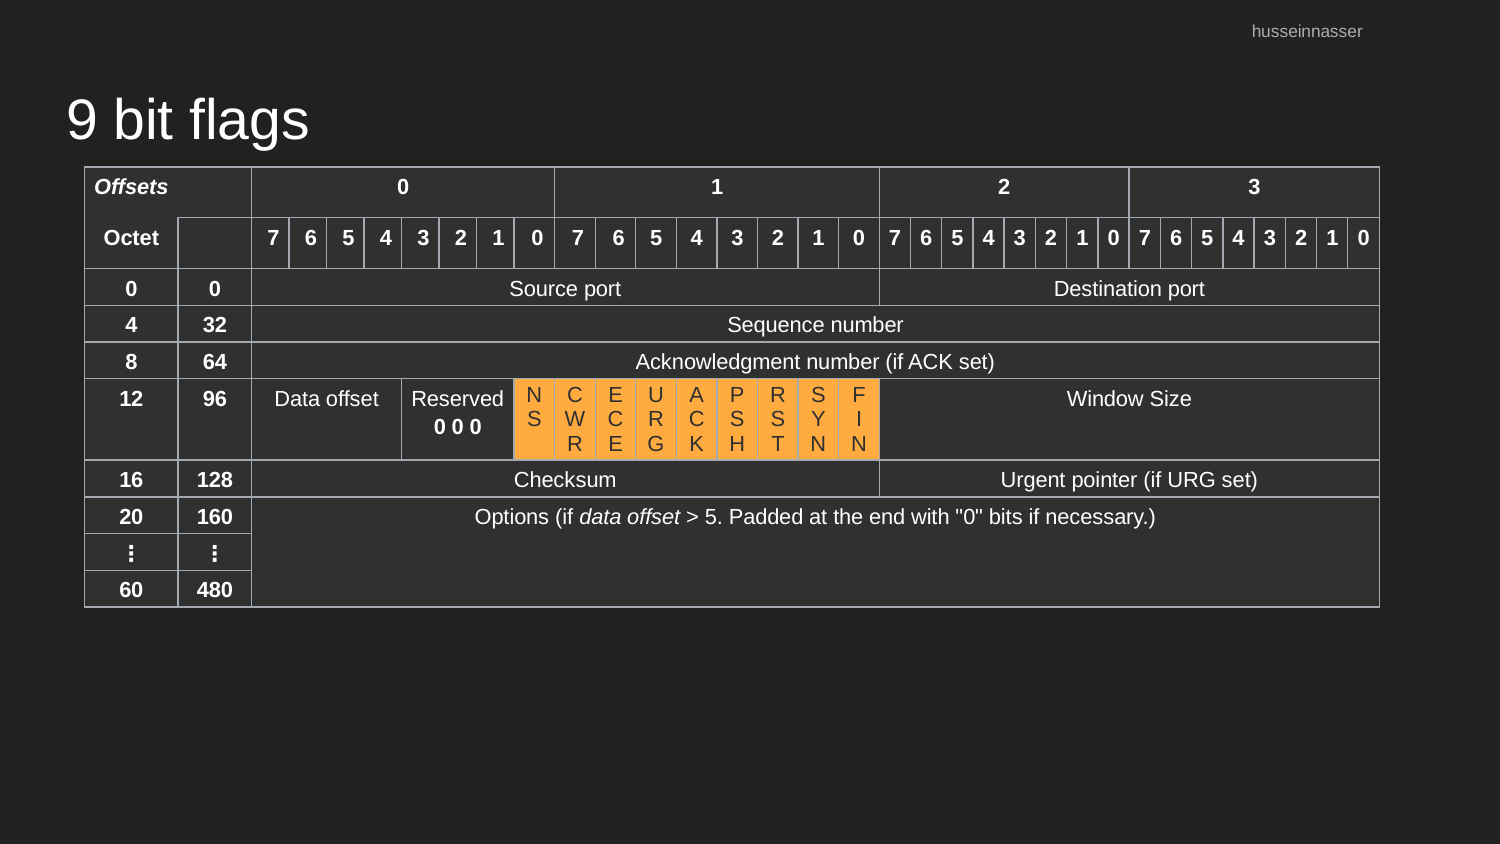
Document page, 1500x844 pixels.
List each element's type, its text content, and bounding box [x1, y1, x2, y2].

table_cell Sequence number [252, 306, 1379, 341]
table_cell Window Size [880, 379, 1379, 459]
table_cell 3 [718, 218, 757, 268]
table_cell 12 [85, 379, 177, 459]
table_cell 5 [942, 218, 972, 268]
table_cell NS [515, 379, 554, 459]
table_cell 5 [636, 218, 676, 268]
table_header 1 [555, 168, 879, 217]
table_cell 0 [1099, 218, 1128, 268]
table_cell 7 [1130, 218, 1160, 268]
table_cell 0 [85, 269, 177, 305]
table_cell RST [758, 379, 797, 459]
table_cell 0 [179, 269, 251, 305]
table_cell Source port [252, 269, 879, 305]
table_cell 2 [1036, 218, 1066, 268]
table_cell [179, 218, 251, 268]
table_cell 8 [85, 343, 177, 378]
table_cell URG [636, 379, 676, 459]
table_header 0 [252, 168, 554, 217]
table_cell 0 [515, 218, 554, 268]
table_cell 32 [179, 306, 251, 341]
table_header Offsets [85, 168, 178, 218]
table_cell 64 [179, 343, 251, 378]
table_cell Data offset [252, 379, 401, 459]
table_cell 6 [911, 218, 941, 268]
table_cell 96 [179, 379, 251, 459]
table_cell 1 [1067, 218, 1097, 268]
table_cell 4 [677, 218, 716, 268]
table_cell 1 [1317, 218, 1347, 268]
table_cell CWR [555, 379, 595, 459]
table_cell Urgent pointer (if URG set) [880, 461, 1379, 496]
table_cell ⋮ [179, 534, 251, 570]
table_cell PSH [718, 379, 757, 459]
table_cell 5 [327, 218, 363, 268]
table_header 2 [880, 168, 1128, 217]
table_cell 0 [839, 218, 879, 268]
table_cell 160 [179, 498, 251, 533]
table_cell 5 [1192, 218, 1222, 268]
table_header 3 [1130, 168, 1379, 217]
table_cell 7 [555, 218, 595, 268]
table_cell 1 [477, 218, 513, 268]
table_cell 3 [402, 218, 438, 268]
table_cell Checksum [252, 461, 879, 496]
table_cell ECE [596, 379, 635, 459]
table_cell Acknowledgment number (if ACK set) [252, 343, 1379, 378]
table_cell 0 [1348, 218, 1379, 268]
table_cell 20 [85, 498, 177, 533]
table_cell Destination port [880, 269, 1379, 305]
table_cell 3 [1255, 218, 1285, 268]
table_cell 3 [1005, 218, 1035, 268]
subtitle husseinnasser [1236, 11, 1492, 53]
table_cell 4 [974, 218, 1003, 268]
table_cell 4 [1224, 218, 1253, 268]
table_cell Options (if data offset > 5. Padded at the end with "0" bits if necessary.) [252, 498, 1379, 606]
table_cell F I N [839, 379, 879, 459]
table_cell 60 [85, 571, 177, 606]
table_cell ⋮ [85, 534, 177, 570]
table_cell 4 [85, 306, 177, 341]
title 9 bit flags [51, 72, 1449, 167]
table_cell 7 [880, 218, 910, 268]
table_cell 7 [252, 218, 288, 268]
table_cell Reserved 0 0 0 [402, 379, 513, 459]
table_cell 128 [179, 461, 251, 496]
table_cell 6 [1161, 218, 1191, 268]
table_cell Octet [85, 218, 177, 268]
table_cell 2 [758, 218, 797, 268]
table_cell 6 [290, 218, 326, 268]
table_cell ACK [677, 379, 716, 459]
table_cell 2 [1286, 218, 1316, 268]
table_cell SYN [799, 379, 838, 459]
table_cell 2 [440, 218, 476, 268]
table_cell 480 [179, 571, 251, 606]
table_cell 1 [799, 218, 838, 268]
table_cell 16 [85, 461, 177, 496]
table_cell 4 [365, 218, 401, 268]
table_header [178, 168, 251, 217]
table_cell 6 [596, 218, 635, 268]
